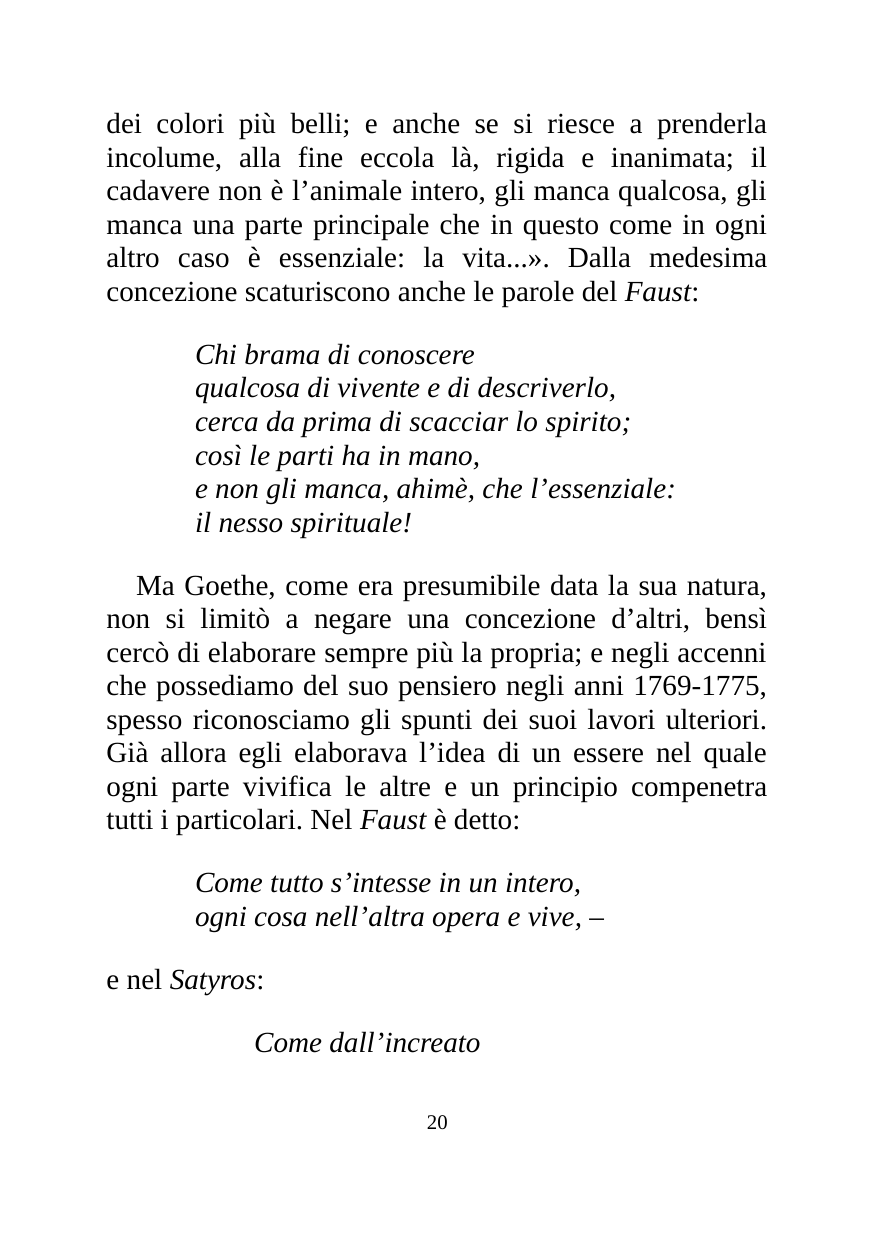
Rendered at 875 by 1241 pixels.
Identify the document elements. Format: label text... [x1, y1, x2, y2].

text Ma Goethe, come era presumibile data la sua natura, non si limitò a negare una concezione d’altri, bensì cercò di elaborare sempre più la propria; e negli accenni che possediamo del suo pensiero negli anni 1769-1775, spesso riconosciamo gli spunti dei suoi lavori ulteriori. Già allora egli elaborava l’idea di un essere nel quale ogni parte vivifica le altre e un principio compenetra tutti i particolari. Nel Faust è detto: [106, 568, 768, 836]
text dei colori più belli; e anche se si riesce a prenderla incolume, alla fine eccola là, rigida e inanimata; il cadavere non è l’animale intero, gli manca qualcosa, gli manca una parte principale che in questo come in ogni altro caso è essenziale: la vita...». Dalla medesima concezione scaturiscono anche le parole del Faust: [106, 106, 768, 307]
text e nel Satyros: [106, 962, 768, 996]
text Come dall’increato [254, 1025, 768, 1059]
text Chi brama di conoscere qualcosa di vivente e di descriverlo, cerca da prima di scacciar lo spirito; così le parti ha in mano, e non gli manca, ahimè, che l’essenziale: il nesso spirituale! [195, 337, 768, 538]
text Come tutto s’intesse in un intero, ogni cosa nell’altra opera e vive, – [195, 866, 768, 933]
